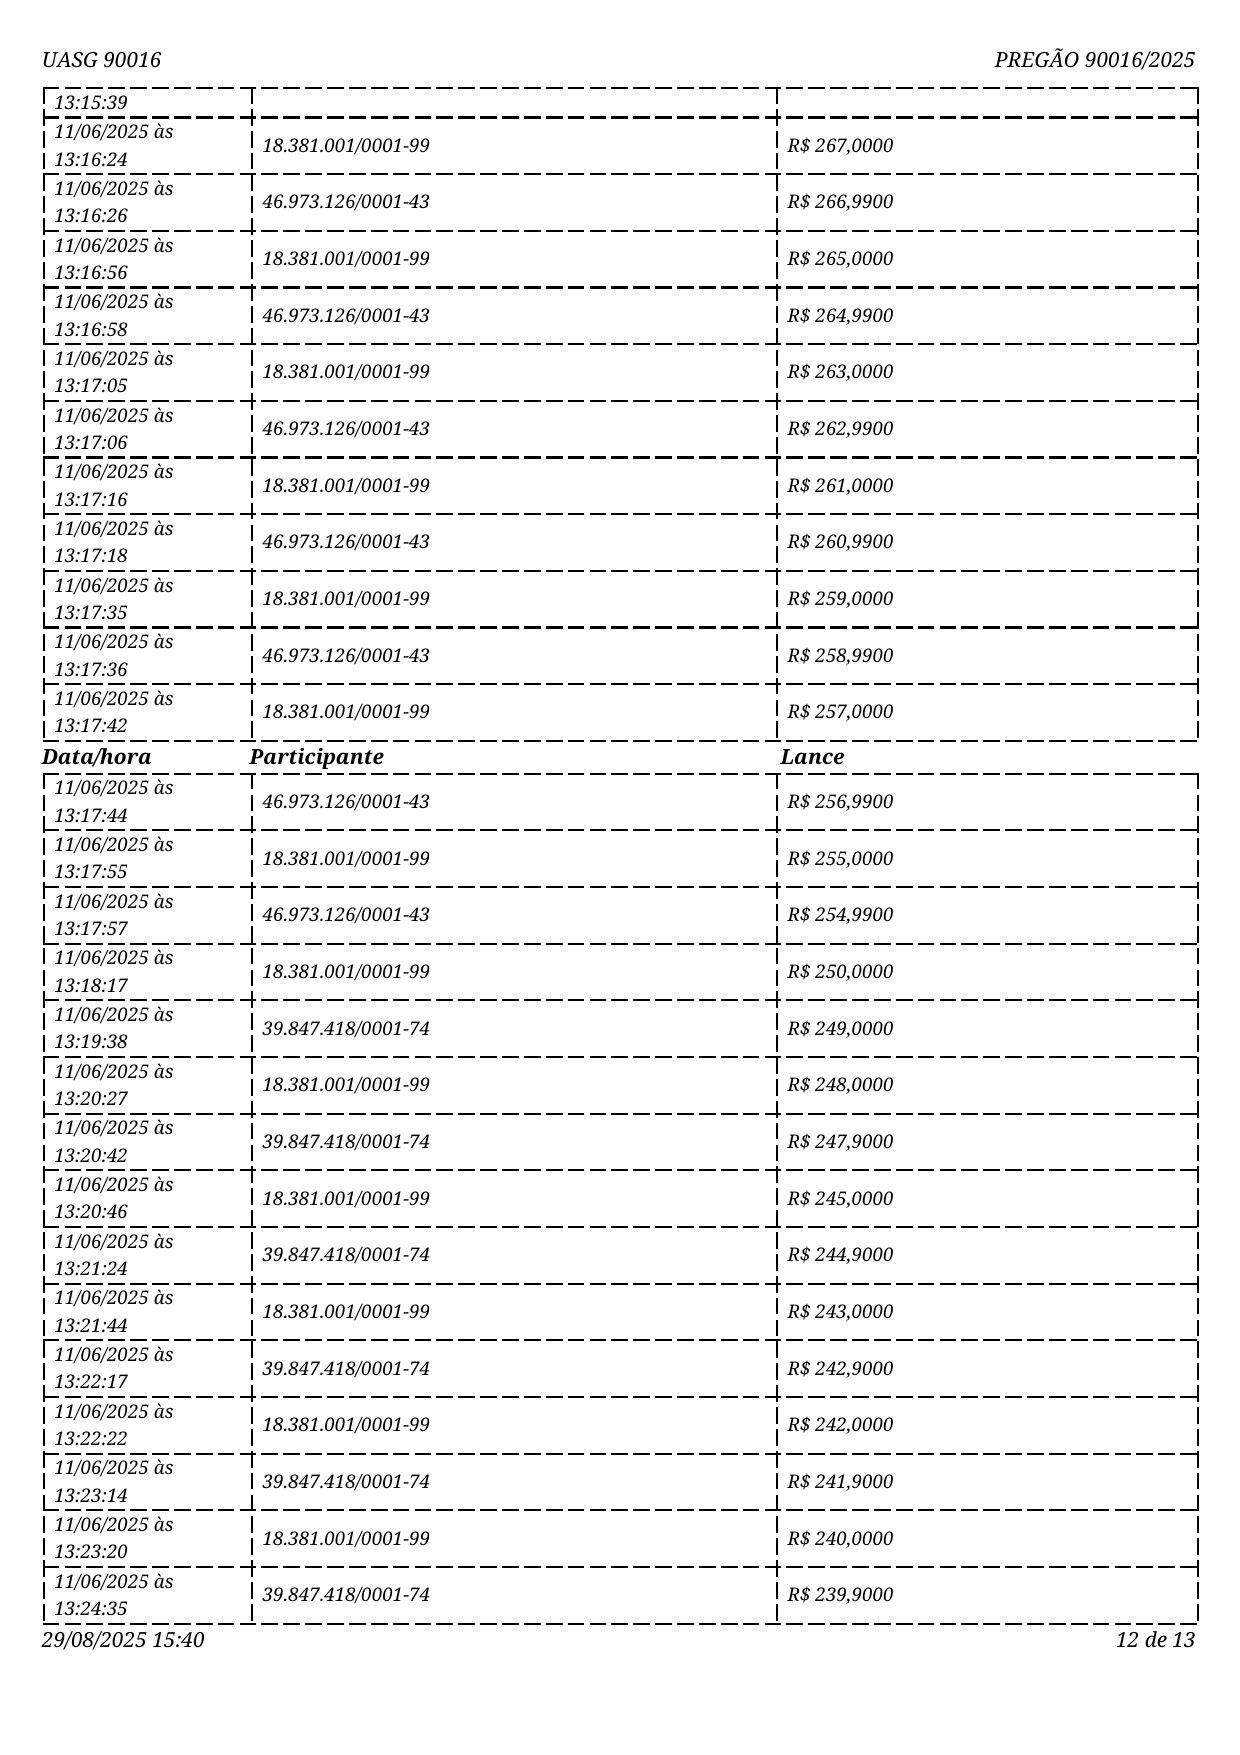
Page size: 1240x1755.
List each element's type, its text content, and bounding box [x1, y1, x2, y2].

table_cell R$ 248,0000 [777, 1056, 1198, 1113]
table_cell 11/06/2025 às 13:16:58 [44, 286, 252, 343]
table_cell 46.973.126/0001-43 [252, 886, 777, 943]
table_cell 18.381.001/0001-99 [252, 343, 777, 400]
table_cell R$ 257,0000 [777, 683, 1198, 740]
table_cell 18.381.001/0001-99 [252, 1283, 777, 1339]
table_cell 11/06/2025 às 13:20:27 [44, 1056, 252, 1113]
table_cell R$ 255,0000 [777, 829, 1198, 886]
table_cell 11/06/2025 às 13:17:55 [44, 829, 252, 886]
table_cell 11/06/2025 às 13:21:44 [44, 1283, 252, 1339]
table_cell 11/06/2025 às 13:16:26 [44, 173, 252, 230]
table_cell 18.381.001/0001-99 [252, 116, 777, 173]
table_cell R$ 263,0000 [777, 343, 1198, 400]
table_cell 11/06/2025 às 13:17:57 [44, 886, 252, 943]
table_cell 39.847.418/0001-74 [252, 1566, 777, 1623]
table_cell R$ 262,9900 [777, 400, 1198, 456]
table_cell 11/06/2025 às 13:17:35 [44, 570, 252, 626]
table_cell 46.973.126/0001-43 [252, 173, 777, 230]
table_cell R$ 264,9900 [777, 286, 1198, 343]
table_cell 11/06/2025 às 13:16:56 [44, 230, 252, 286]
table_cell 18.381.001/0001-99 [252, 456, 777, 513]
table_cell 39.847.418/0001-74 [252, 999, 777, 1056]
table_cell 11/06/2025 às 13:17:05 [44, 343, 252, 400]
table_cell 18.381.001/0001-99 [252, 683, 777, 740]
table_cell 11/06/2025 às 13:23:20 [44, 1509, 252, 1566]
table_cell R$ 265,0000 [777, 230, 1198, 286]
table_cell 11/06/2025 às 13:21:24 [44, 1226, 252, 1283]
table_cell 39.847.418/0001-74 [252, 1453, 777, 1509]
table_cell R$ 250,0000 [777, 943, 1198, 999]
table_cell R$ 244,9000 [777, 1226, 1198, 1283]
table_cell 39.847.418/0001-74 [252, 1113, 777, 1169]
table_cell 13:15:39 [44, 87, 252, 116]
table_cell R$ 240,0000 [777, 1509, 1198, 1566]
text Data/hora Participante Lance [42, 742, 1198, 770]
table_cell R$ 243,0000 [777, 1283, 1198, 1339]
table_cell 11/06/2025 às 13:19:38 [44, 999, 252, 1056]
table_cell 18.381.001/0001-99 [252, 943, 777, 999]
table_cell 39.847.418/0001-74 [252, 1226, 777, 1283]
table_cell R$ 241,9000 [777, 1453, 1198, 1509]
table_cell R$ 249,0000 [777, 999, 1198, 1056]
table_cell R$ 261,0000 [777, 456, 1198, 513]
table_cell 46.973.126/0001-43 [252, 286, 777, 343]
table_cell 11/06/2025 às 13:22:22 [44, 1396, 252, 1453]
table_cell 39.847.418/0001-74 [252, 1339, 777, 1396]
table_cell R$ 266,9900 [777, 173, 1198, 230]
table_cell R$ 254,9900 [777, 886, 1198, 943]
table_cell 11/06/2025 às 13:20:42 [44, 1113, 252, 1169]
table_cell 11/06/2025 às 13:20:46 [44, 1169, 252, 1226]
table_cell 18.381.001/0001-99 [252, 1396, 777, 1453]
table_cell 11/06/2025 às 13:17:18 [44, 513, 252, 570]
table_cell R$ 267,0000 [777, 116, 1198, 173]
table_cell 18.381.001/0001-99 [252, 230, 777, 286]
table_cell 11/06/2025 às 13:17:36 [44, 626, 252, 683]
table_cell 11/06/2025 às 13:24:35 [44, 1566, 252, 1623]
table_cell R$ 242,9000 [777, 1339, 1198, 1396]
table_cell 11/06/2025 às 13:23:14 [44, 1453, 252, 1509]
table_cell 46.973.126/0001-43 [252, 513, 777, 570]
table_cell 11/06/2025 às 13:17:16 [44, 456, 252, 513]
table_cell R$ 260,9900 [777, 513, 1198, 570]
table_cell 11/06/2025 às 13:22:17 [44, 1339, 252, 1396]
table_header 46.973.126/0001-43 [252, 773, 777, 829]
table_cell R$ 239,9000 [777, 1566, 1198, 1623]
table_cell R$ 242,0000 [777, 1396, 1198, 1453]
table_cell R$ 247,9000 [777, 1113, 1198, 1169]
table_cell R$ 258,9900 [777, 626, 1198, 683]
table_cell 18.381.001/0001-99 [252, 1509, 777, 1566]
table_cell [777, 87, 1198, 116]
table_cell [252, 87, 777, 116]
table_cell 18.381.001/0001-99 [252, 1056, 777, 1113]
table_cell 11/06/2025 às 13:17:42 [44, 683, 252, 740]
table_cell 18.381.001/0001-99 [252, 1169, 777, 1226]
table_cell 46.973.126/0001-43 [252, 400, 777, 456]
table_header R$ 256,9900 [777, 773, 1198, 829]
table_cell 18.381.001/0001-99 [252, 829, 777, 886]
table_cell 11/06/2025 às 13:16:24 [44, 116, 252, 173]
table_header 11/06/2025 às 13:17:44 [44, 773, 252, 829]
table_cell R$ 259,0000 [777, 570, 1198, 626]
table_cell 18.381.001/0001-99 [252, 570, 777, 626]
table_cell 11/06/2025 às 13:18:17 [44, 943, 252, 999]
table_cell 11/06/2025 às 13:17:06 [44, 400, 252, 456]
table_cell R$ 245,0000 [777, 1169, 1198, 1226]
table_cell 46.973.126/0001-43 [252, 626, 777, 683]
